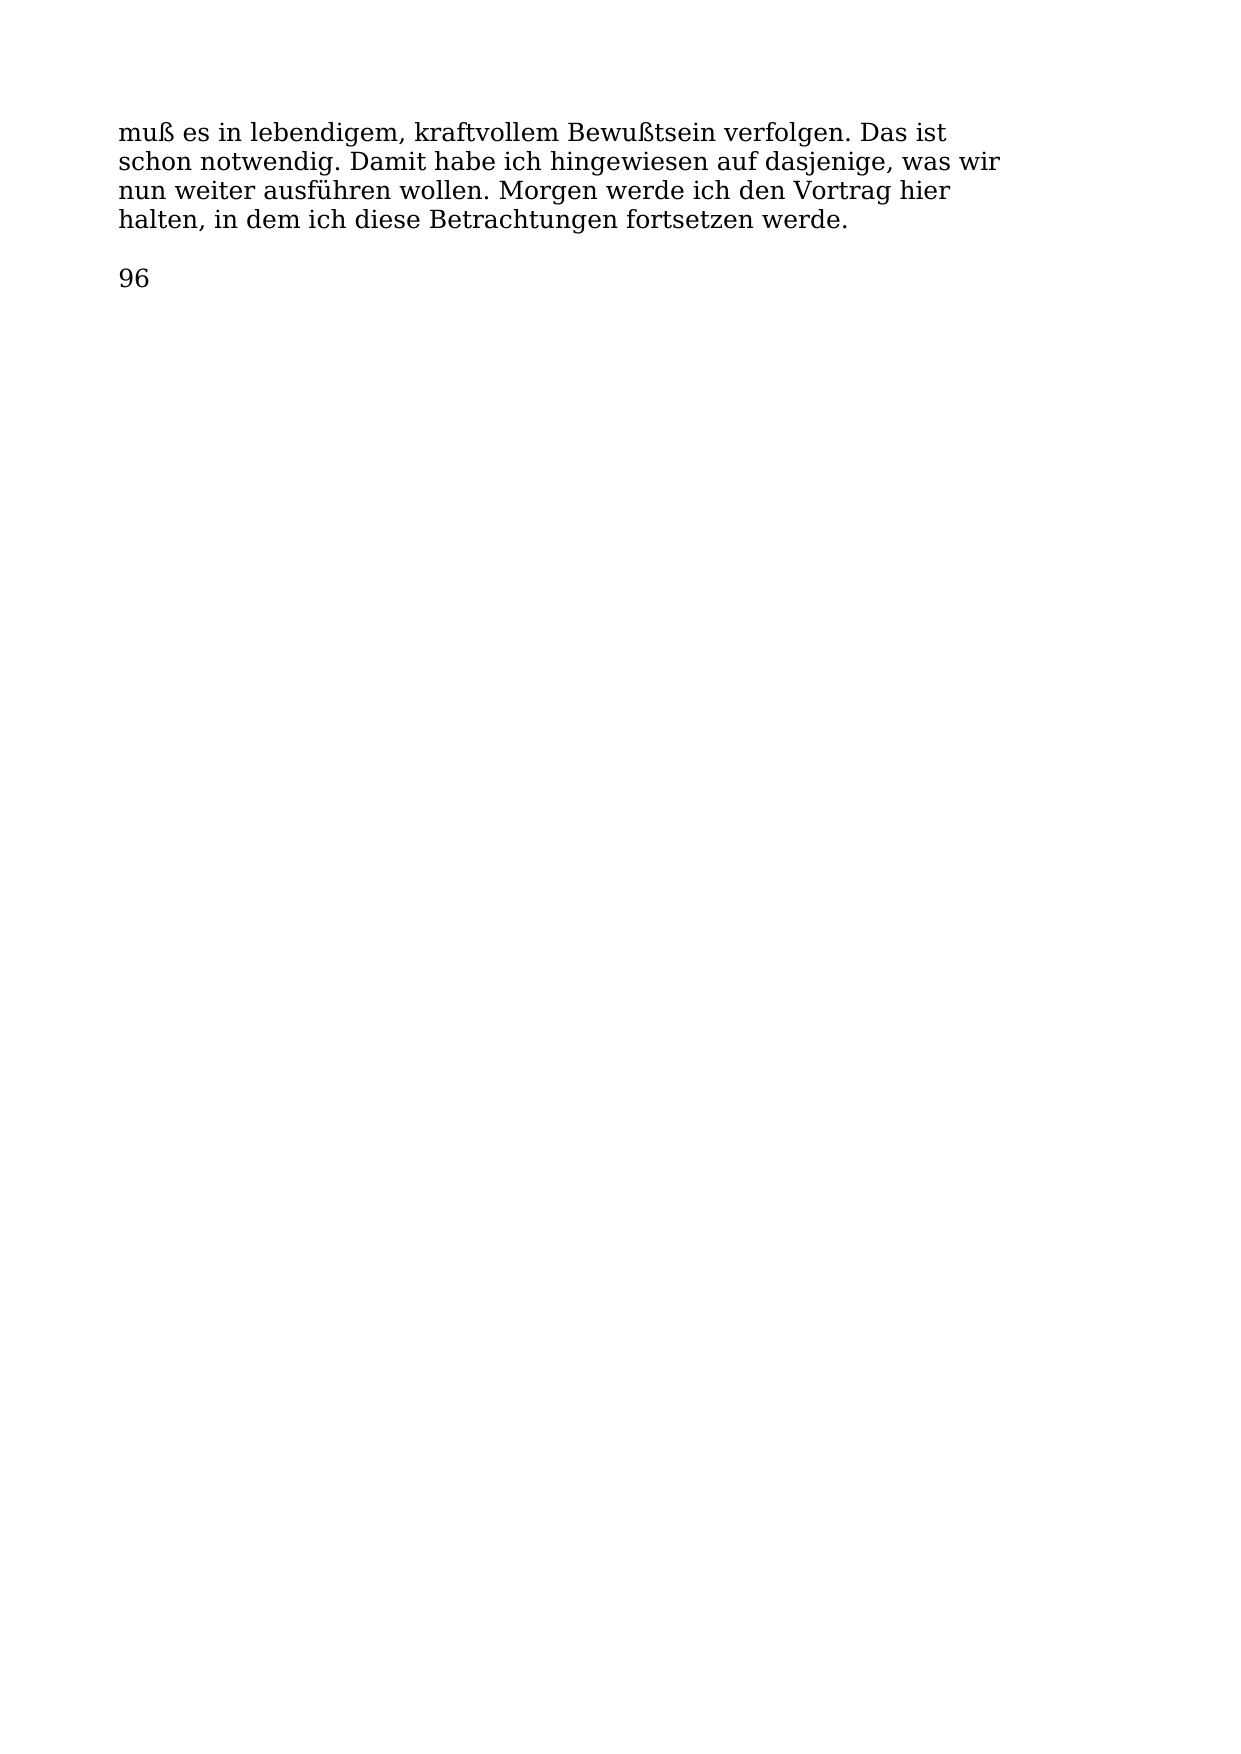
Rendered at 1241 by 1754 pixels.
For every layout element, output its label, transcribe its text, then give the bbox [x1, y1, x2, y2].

text schon notwendig. Damit habe ich hingewiesen auf dasjenige, was wir [118, 147, 1122, 176]
text 96 [118, 264, 1122, 293]
text nun weiter ausführen wollen. Morgen werde ich den Vortrag hier [118, 176, 1122, 206]
text halten, in dem ich diese Betrachtungen fortsetzen werde. [118, 206, 1122, 235]
text muß es in lebendigem, kraftvollem Bewußtsein verfolgen. Das ist [118, 118, 1122, 147]
